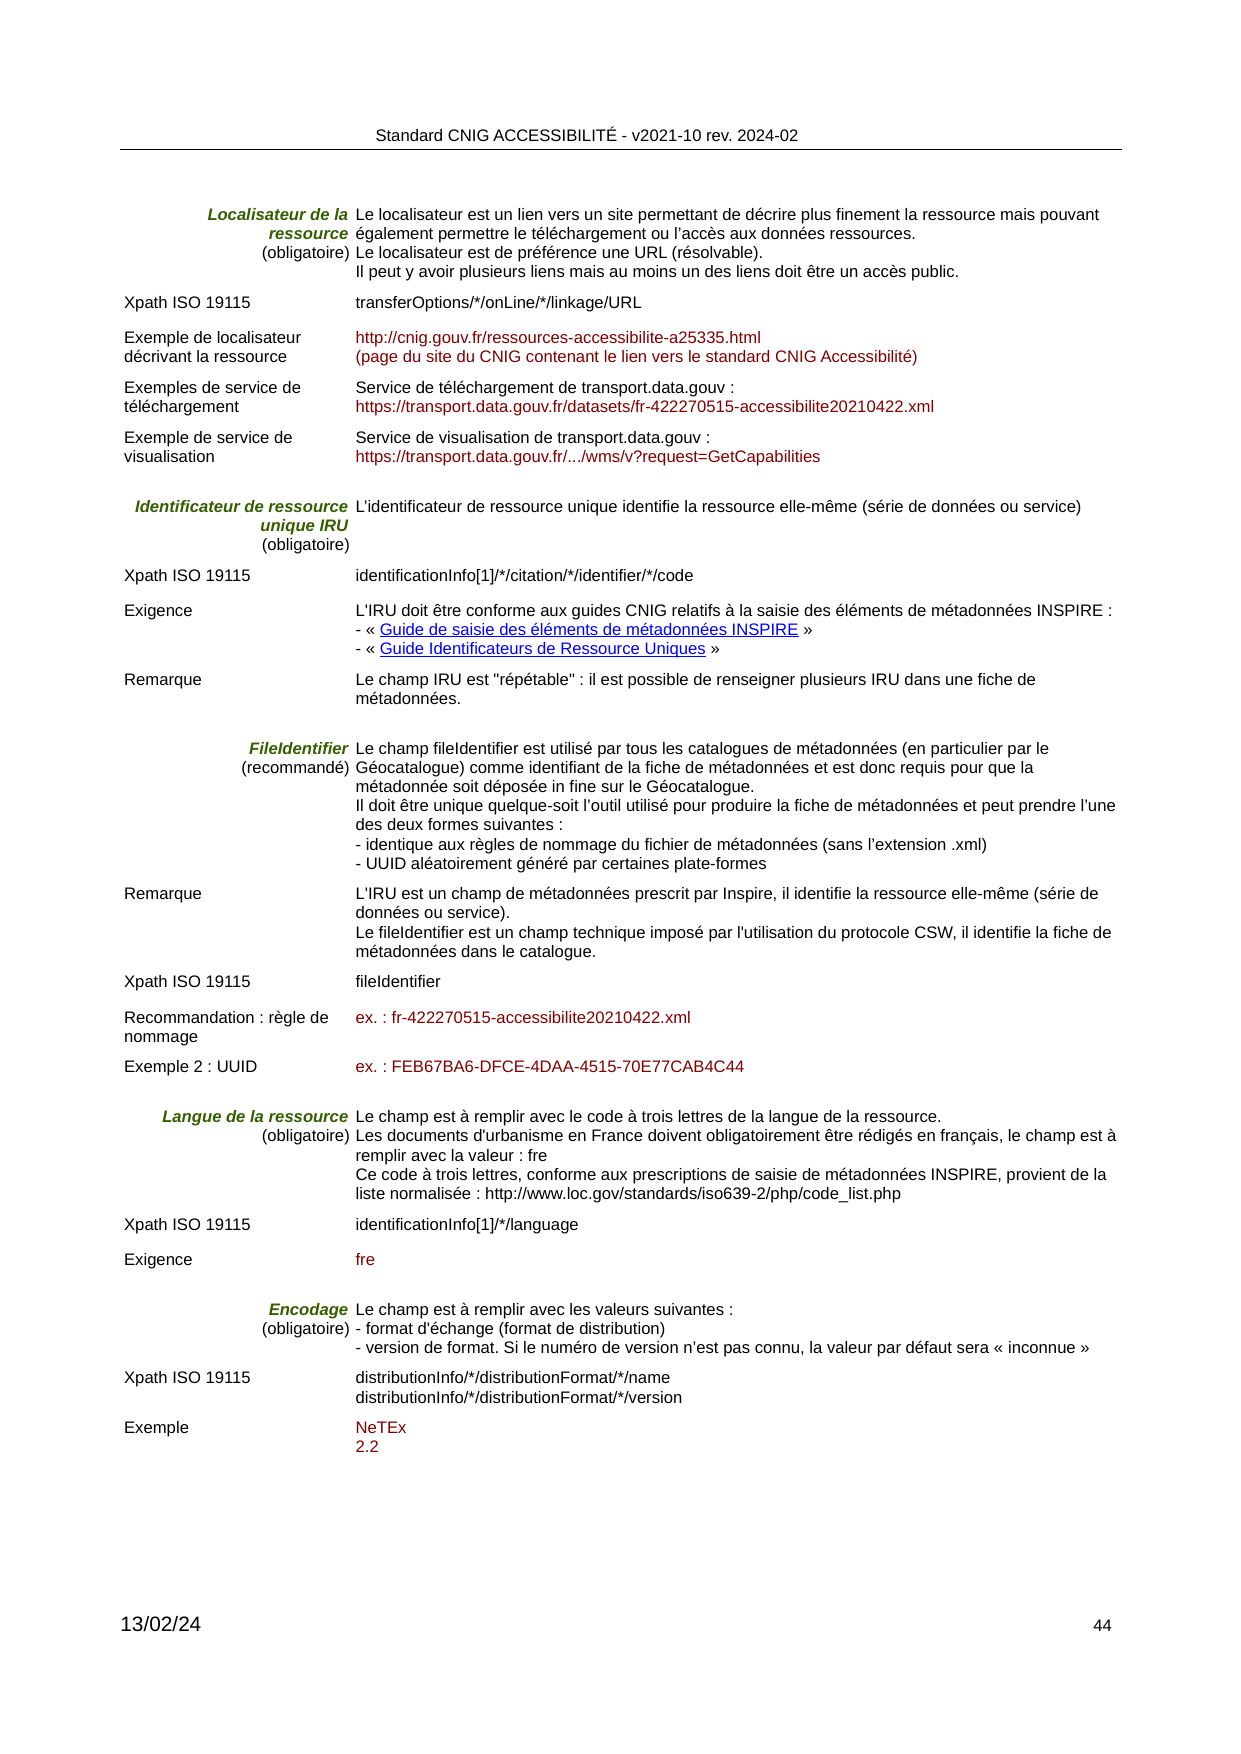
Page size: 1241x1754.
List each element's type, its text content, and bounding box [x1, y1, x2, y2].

table_header L’identificateur de ressource unique identifie la ressource elle-même (série de données ou service) [355, 491, 1122, 560]
table_cell identificationInfo[1]/*/citation/*/identifier/*/code [355, 560, 1122, 595]
table_cell http://cnig.gouv.fr/ressources-accessibilite-a25335.html (page du site du CNIG contenant le lien vers le standard CNIG Accessibilité) [355, 322, 1122, 372]
table_cell Le champ IRU est "répétable" : il est possible de renseigner plusieurs IRU dans une fiche de métadonnées. [355, 664, 1122, 714]
table_cell fileIdentifier [355, 967, 1122, 1002]
table_cell fre [355, 1244, 1122, 1274]
table_cell Exigence [118, 595, 355, 664]
table_cell distributionInfo/*/distributionFormat/*/name distributionInfo/*/distributionFormat/*/version [355, 1363, 1122, 1412]
table_cell L'IRU est un champ de métadonnées prescrit par Inspire, il identifie la ressource elle-même (série de données ou service). Le fileIdentifier est un champ technique imposé par l'utilisation du protocole CSW, il identifie la fiche de métadonnées dans le catalogue. [355, 879, 1122, 967]
table_header Encodage (obligatoire) [118, 1294, 355, 1363]
table_cell Exemple de service de visualisation [118, 422, 355, 472]
table_cell Xpath ISO 19115 [118, 287, 355, 322]
table_cell Remarque [118, 664, 355, 714]
table_header Le champ est à remplir avec les valeurs suivantes : - format d'échange (format de distribution) - version de format. Si le numéro de version n’est pas connu, la valeur par défaut sera « inconnue » [355, 1294, 1122, 1363]
table_cell Exemple 2 : UUID [118, 1052, 355, 1082]
table_cell Exigence [118, 1244, 355, 1274]
table_header Langue de la ressource (obligatoire) [118, 1101, 355, 1209]
table_cell Remarque [118, 879, 355, 967]
table_cell Exemple [118, 1413, 355, 1462]
table_cell Service de téléchargement de transport.data.gouv : https://transport.data.gouv.fr/datasets/fr-422270515-accessibilite20210422.xml [355, 372, 1122, 422]
table_header Le champ est à remplir avec le code à trois lettres de la langue de la ressource. Les documents d'urbanisme en France doivent obligatoirement être rédigés en français, le champ est à remplir avec la valeur : fre Ce code à trois lettres, conforme aux prescriptions de saisie de métadonnées INSPIRE, provient de la liste normalisée : http://www.loc.gov/standards/iso639-2/php/code_list.php [355, 1101, 1122, 1209]
table_cell Service de visualisation de transport.data.gouv : https://transport.data.gouv.fr/.../wms/v?request=GetCapabilities [355, 422, 1122, 472]
table_cell Xpath ISO 19115 [118, 560, 355, 595]
table_cell identificationInfo[1]/*/language [355, 1209, 1122, 1244]
table_cell Exemples de service de téléchargement [118, 372, 355, 422]
table_cell Xpath ISO 19115 [118, 1363, 355, 1412]
table_header Identificateur de ressource unique IRU (obligatoire) [118, 491, 355, 560]
table_header FileIdentifier (recommandé) [118, 733, 355, 878]
table_cell transferOptions/*/onLine/*/linkage/URL [355, 287, 1122, 322]
table_header Le champ fileIdentifier est utilisé par tous les catalogues de métadonnées (en particulier par le Géocatalogue) comme identifiant de la fiche de métadonnées et est donc requis pour que la métadonnée soit déposée in fine sur le Géocatalogue. Il doit être unique quelque-soit l’outil utilisé pour produire la fiche de métadonnées et peut prendre l’une des deux formes suivantes : - identique aux règles de nommage du fichier de métadonnées (sans l’extension .xml) - UUID aléatoirement généré par certaines plate-formes [355, 733, 1122, 878]
table_cell Xpath ISO 19115 [118, 967, 355, 1002]
table_cell ex. : FEB67BA6-DFCE-4DAA-4515-70E77CAB4C44 [355, 1052, 1122, 1082]
table_cell NeTEx 2.2 [355, 1413, 1122, 1462]
table_cell Xpath ISO 19115 [118, 1209, 355, 1244]
table_header Localisateur de la ressource (obligatoire) [118, 199, 355, 287]
table_cell Recommandation : règle de nommage [118, 1002, 355, 1052]
table_header Le localisateur est un lien vers un site permettant de décrire plus finement la ressource mais pouvant également permettre le téléchargement ou l’accès aux données ressources. Le localisateur est de préférence une URL (résolvable). Il peut y avoir plusieurs liens mais au moins un des liens doit être un accès public. [355, 199, 1122, 287]
table_cell ex. : fr-422270515-accessibilite20210422.xml [355, 1002, 1122, 1052]
table_cell L'IRU doit être conforme aux guides CNIG relatifs à la saisie des éléments de métadonnées INSPIRE : - « Guide de saisie des éléments de métadonnées INSPIRE » - « Guide Identificateurs de Ressource Uniques » [355, 595, 1122, 664]
table_cell Exemple de localisateur décrivant la ressource [118, 322, 355, 372]
